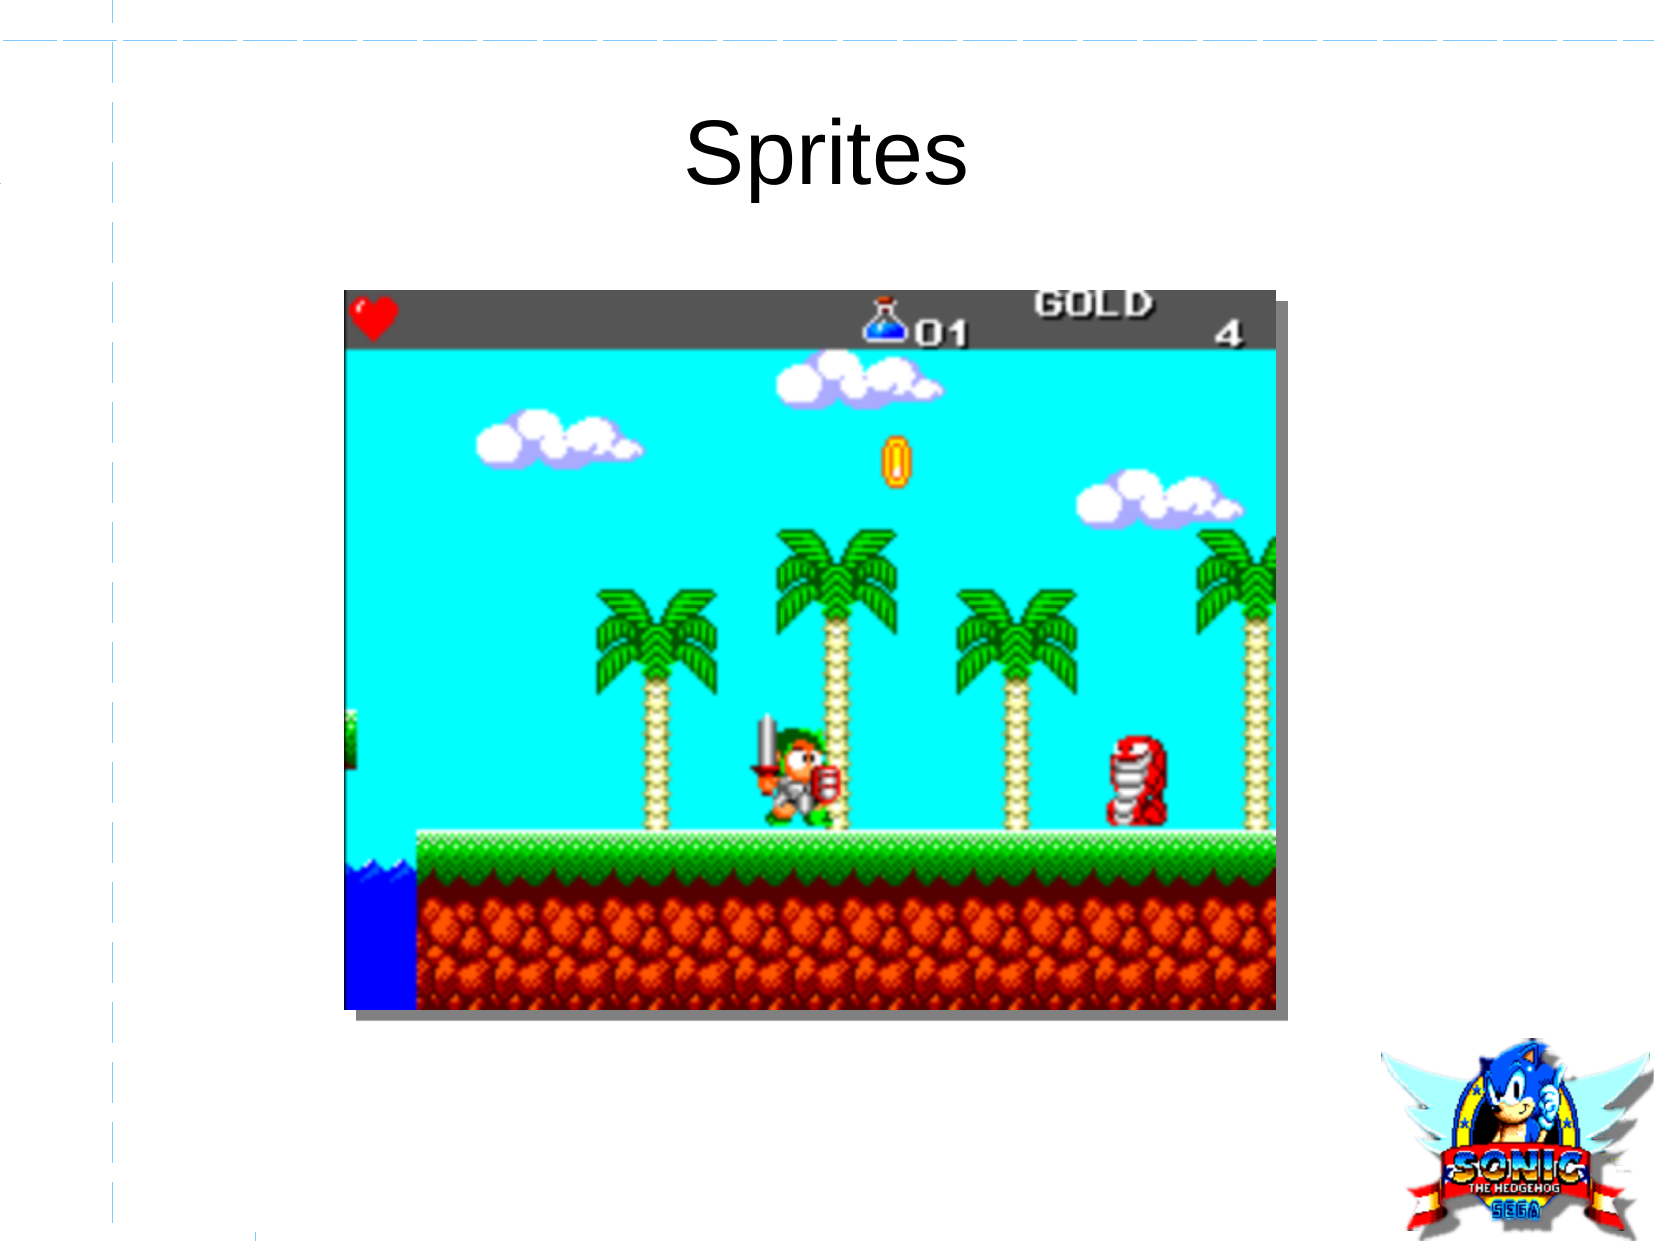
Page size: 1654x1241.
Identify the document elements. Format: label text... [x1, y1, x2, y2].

picture [344, 290, 1276, 1010]
picture [1381, 1038, 1650, 1231]
title Sprites [82, 49, 1571, 257]
